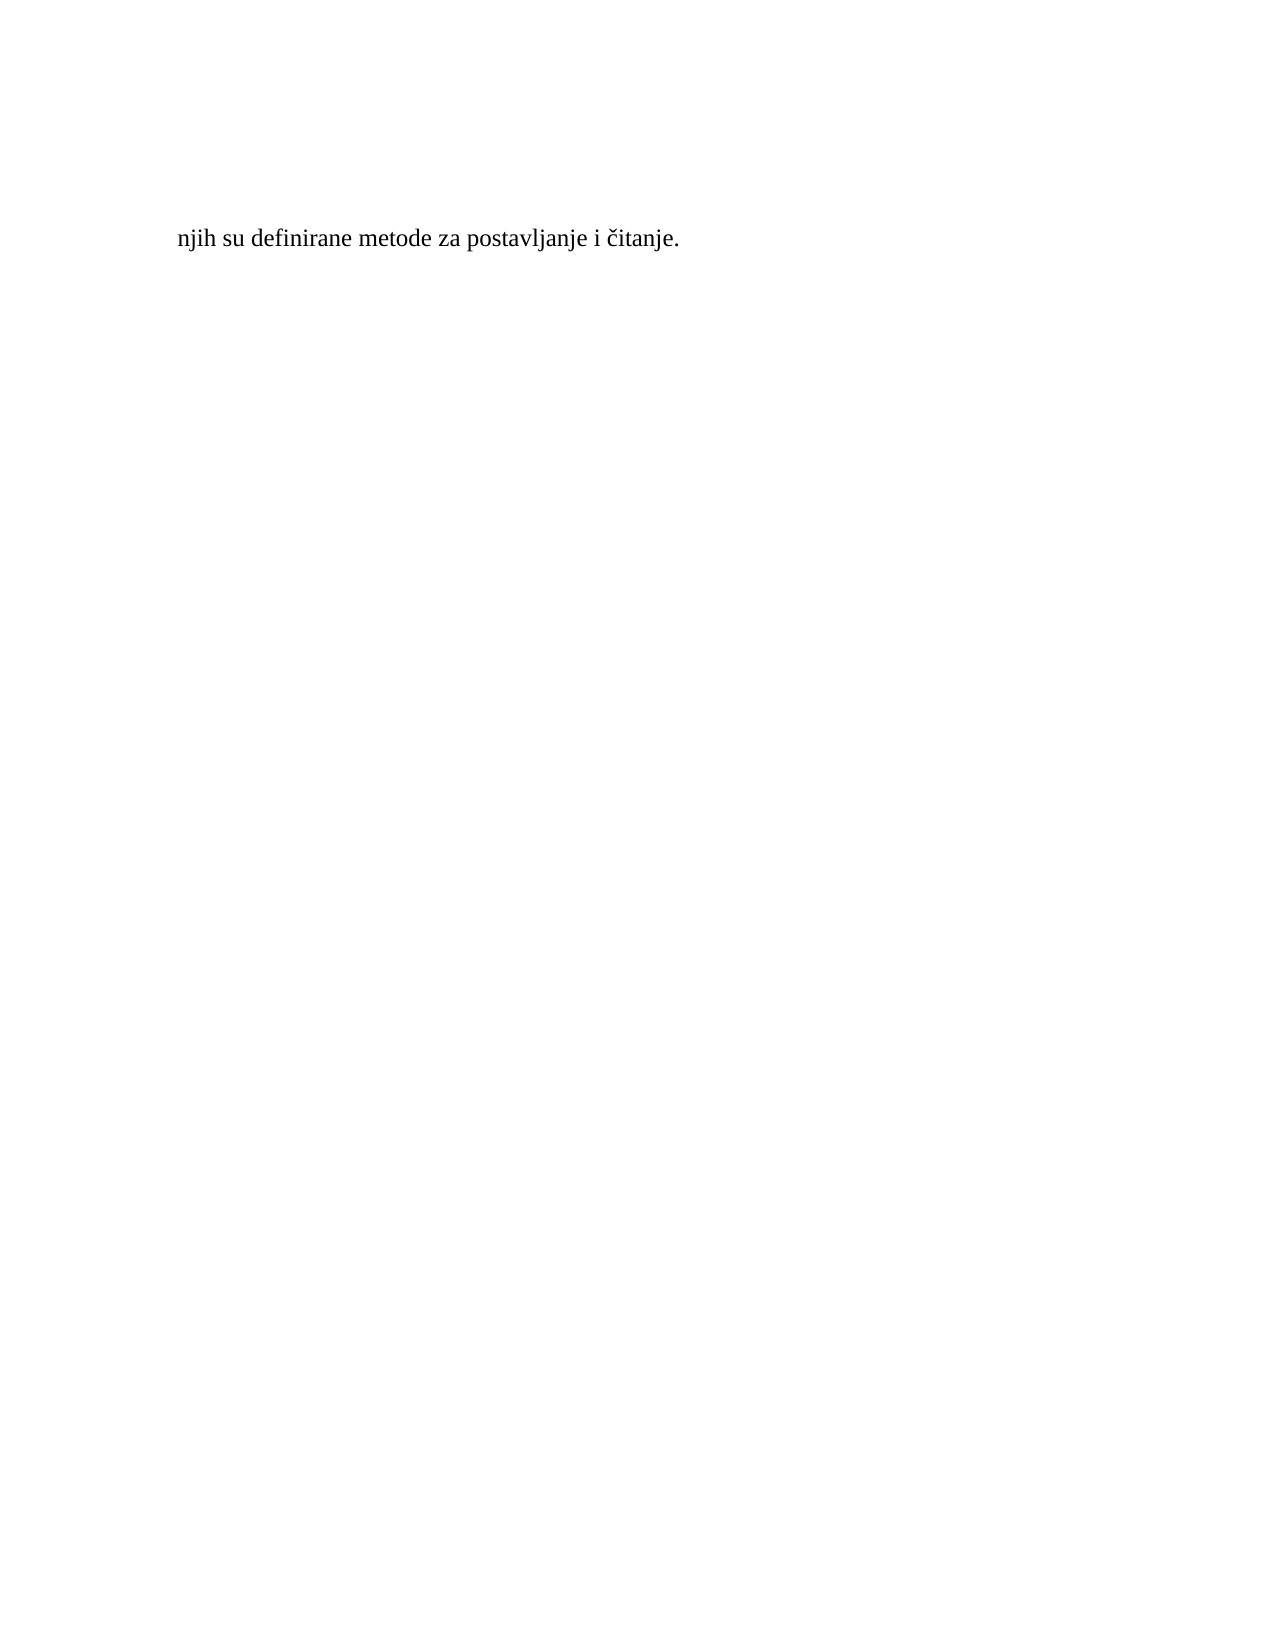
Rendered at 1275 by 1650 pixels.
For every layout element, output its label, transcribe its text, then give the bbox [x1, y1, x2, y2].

text njih su definirane metode za postavljanje i čitanje. [177, 223, 1127, 251]
